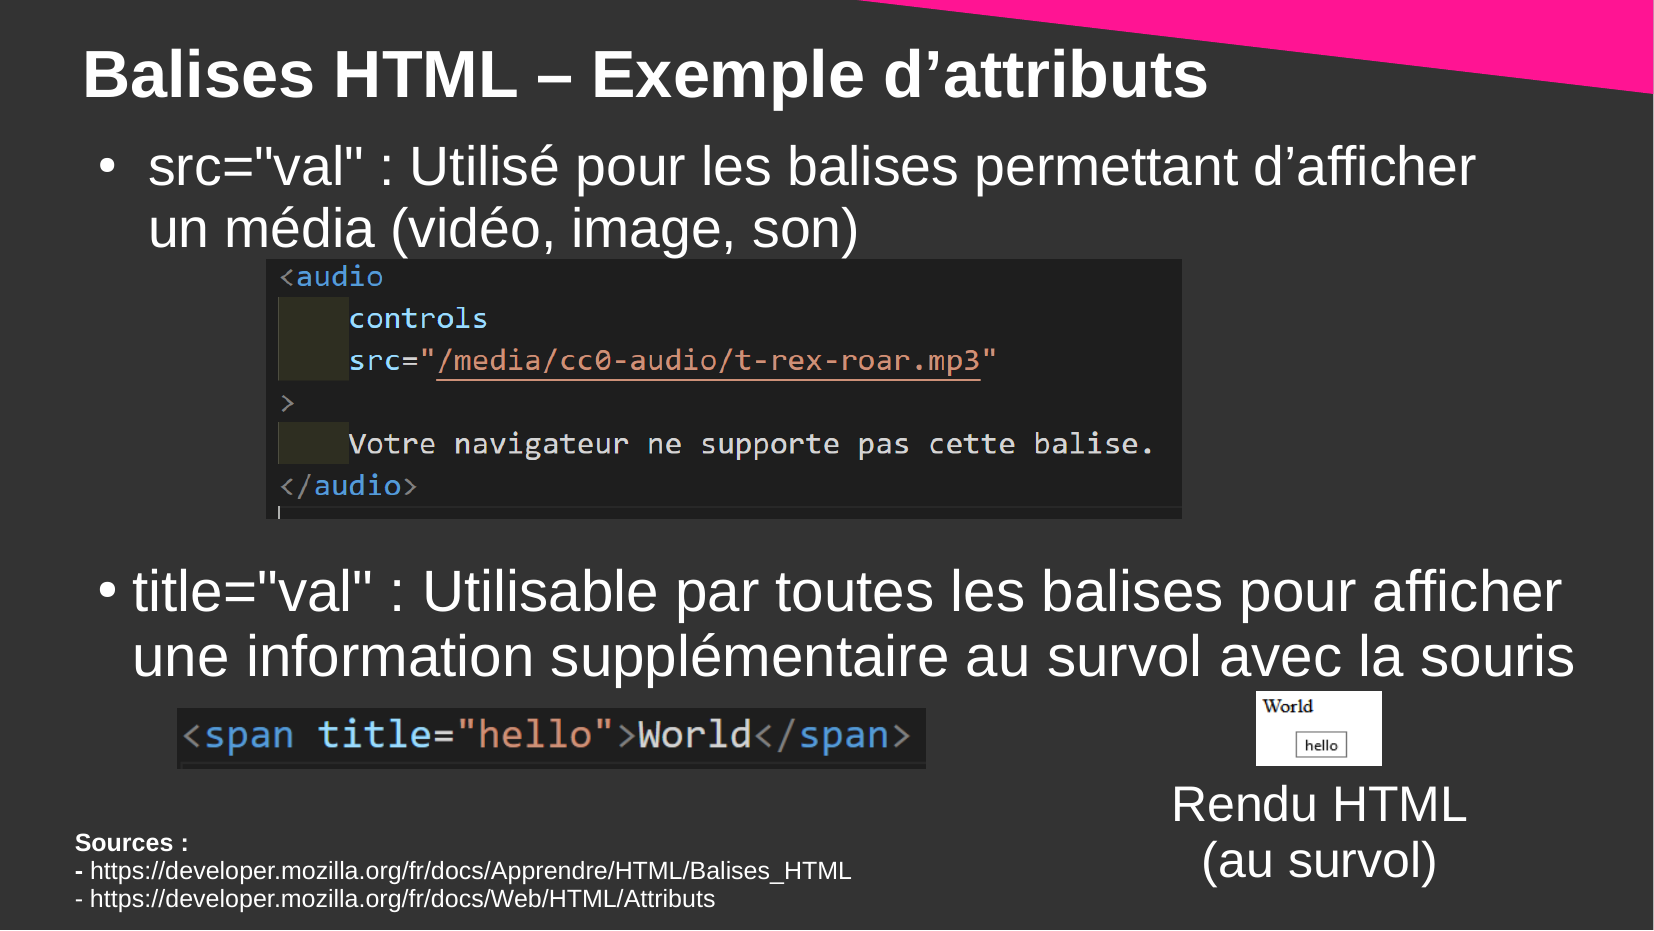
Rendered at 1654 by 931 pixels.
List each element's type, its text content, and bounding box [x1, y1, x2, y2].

text_box title="val" : Utilisable par toutes les balises pour afficher une information supplémentaire au survol avec la souris [82, 551, 1635, 762]
list src="val" : Utilisé pour les balises permettant d’afficher un média (vidéo, image, son) [80, 135, 1545, 260]
title Rendu HTML (au survol) [1124, 776, 1515, 903]
text_box Sources : - https://developer.mozilla.org/fr/docs/Apprendre/HTML/Balises_HTML - https://developer.mozilla.org/fr/docs/Web/HTML/Attributs [59, 821, 1546, 931]
title Balises HTML – Exemple d’attributs [82, 37, 1323, 122]
text_box [856, 0, 1654, 95]
picture [177, 708, 926, 769]
picture [1256, 691, 1382, 766]
picture [266, 259, 1182, 519]
